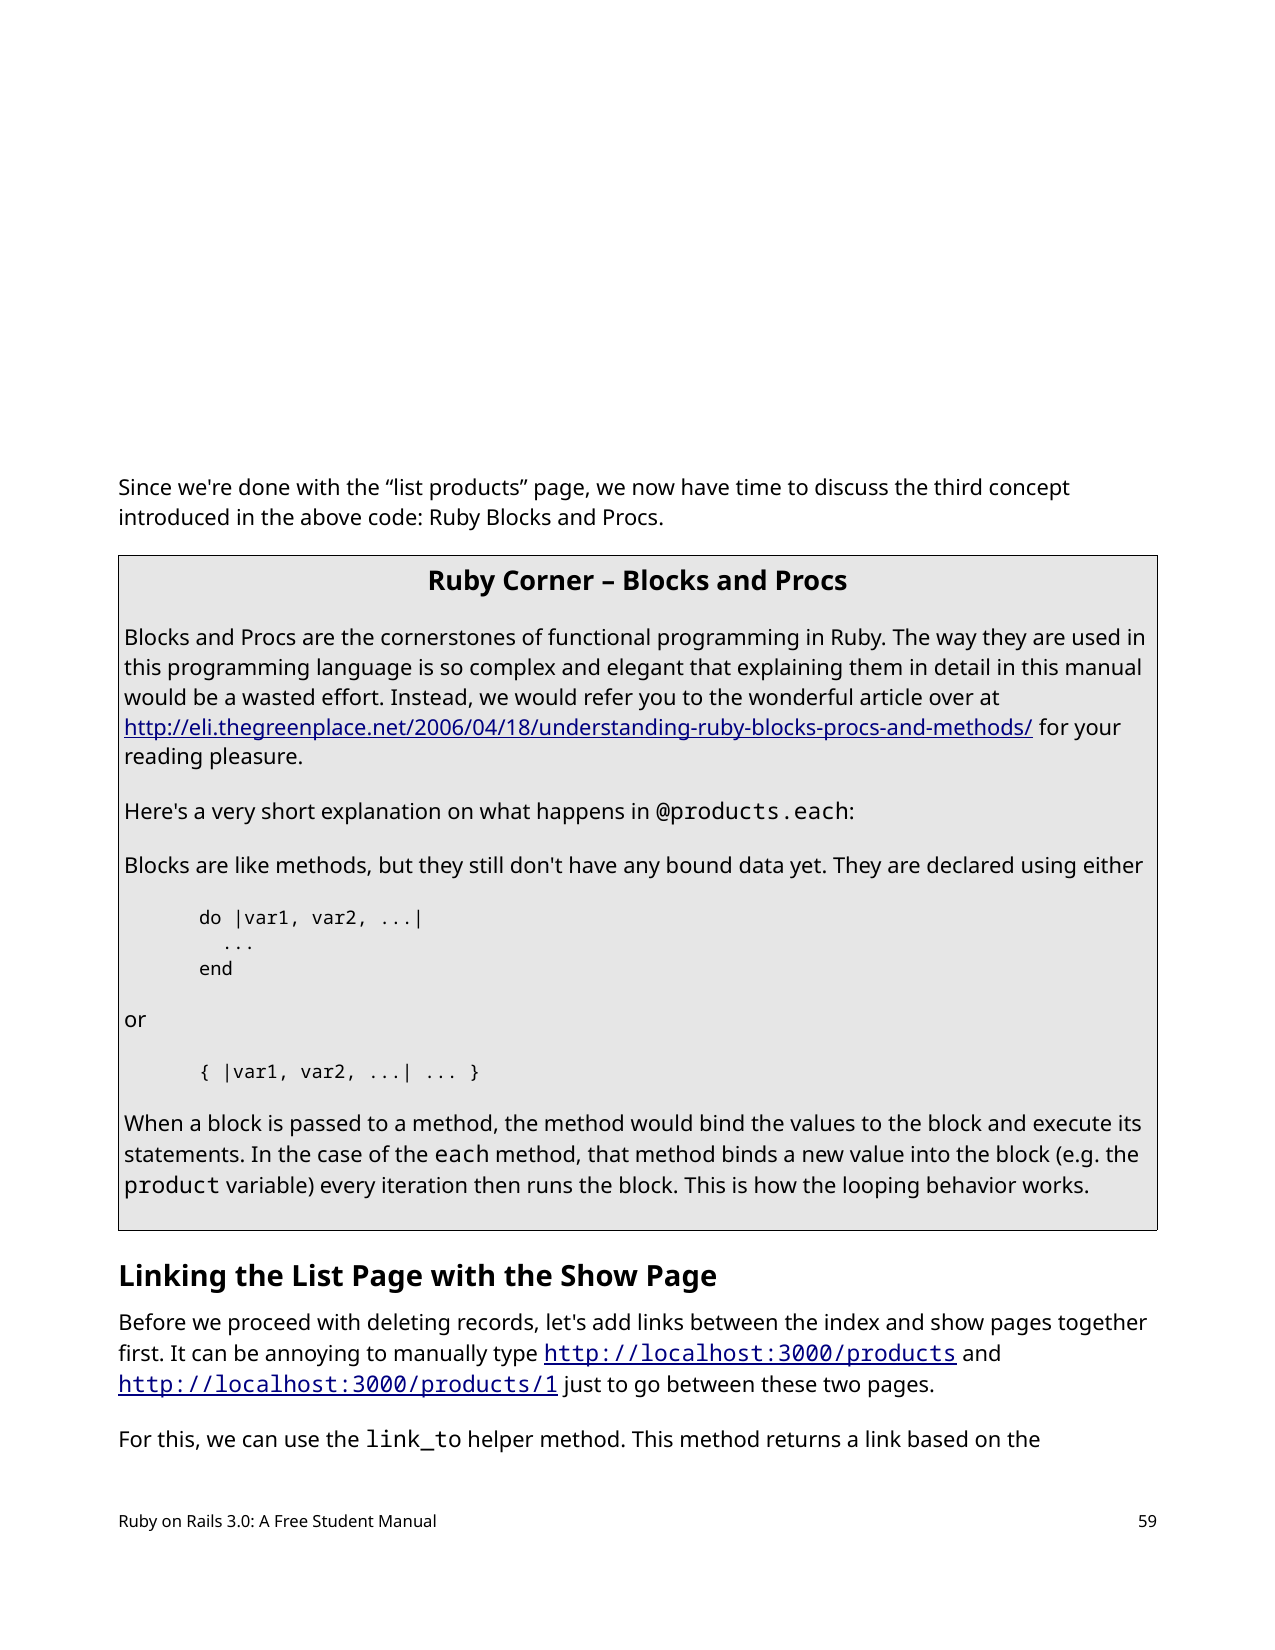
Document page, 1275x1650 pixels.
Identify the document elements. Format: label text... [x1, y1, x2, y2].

subtitle Linking the List Page with the Show Page [118, 1255, 1157, 1294]
text For this, we can use the link_to helper method. This method returns a link based on the [118, 1423, 1157, 1454]
table_header Ruby Corner – Blocks and Procs Blocks and Procs are the cornerstones of functional programming in Ruby. The way they are used in this programming language is so complex and elegant that explaining them in detail in this manual would be a wasted effort. Instead, we would refer you to the wonderful article over at http://eli.thegreenplace.net/2006/04/18/understanding-ruby-blocks-procs-and-methods/ for your reading pleasure. Here's a very short explanation on what happens in @products.each: Blocks are like methods, but they still don't have any bound data yet. They are declared using either do |var1, var2, ...| ... end or { |var1, var2, ...| ... } When a block is passed to a method, the method would bind the values to the block and execute its statements. In the case of the each method, that method binds a new value into the block (e.g. the product variable) every iteration then runs the block. This is how the looping behavior works. [119, 556, 1157, 1230]
text Before we proceed with deleting records, let's add links between the index and show pages together first. It can be annoying to manually type http://localhost:3000/products and http://localhost:3000/products/1 just to go between these two pages. [118, 1307, 1157, 1399]
text Since we're done with the “list products” page, we now have time to discuss the third concept introduced in the above code: Ruby Blocks and Procs. [118, 472, 1157, 531]
